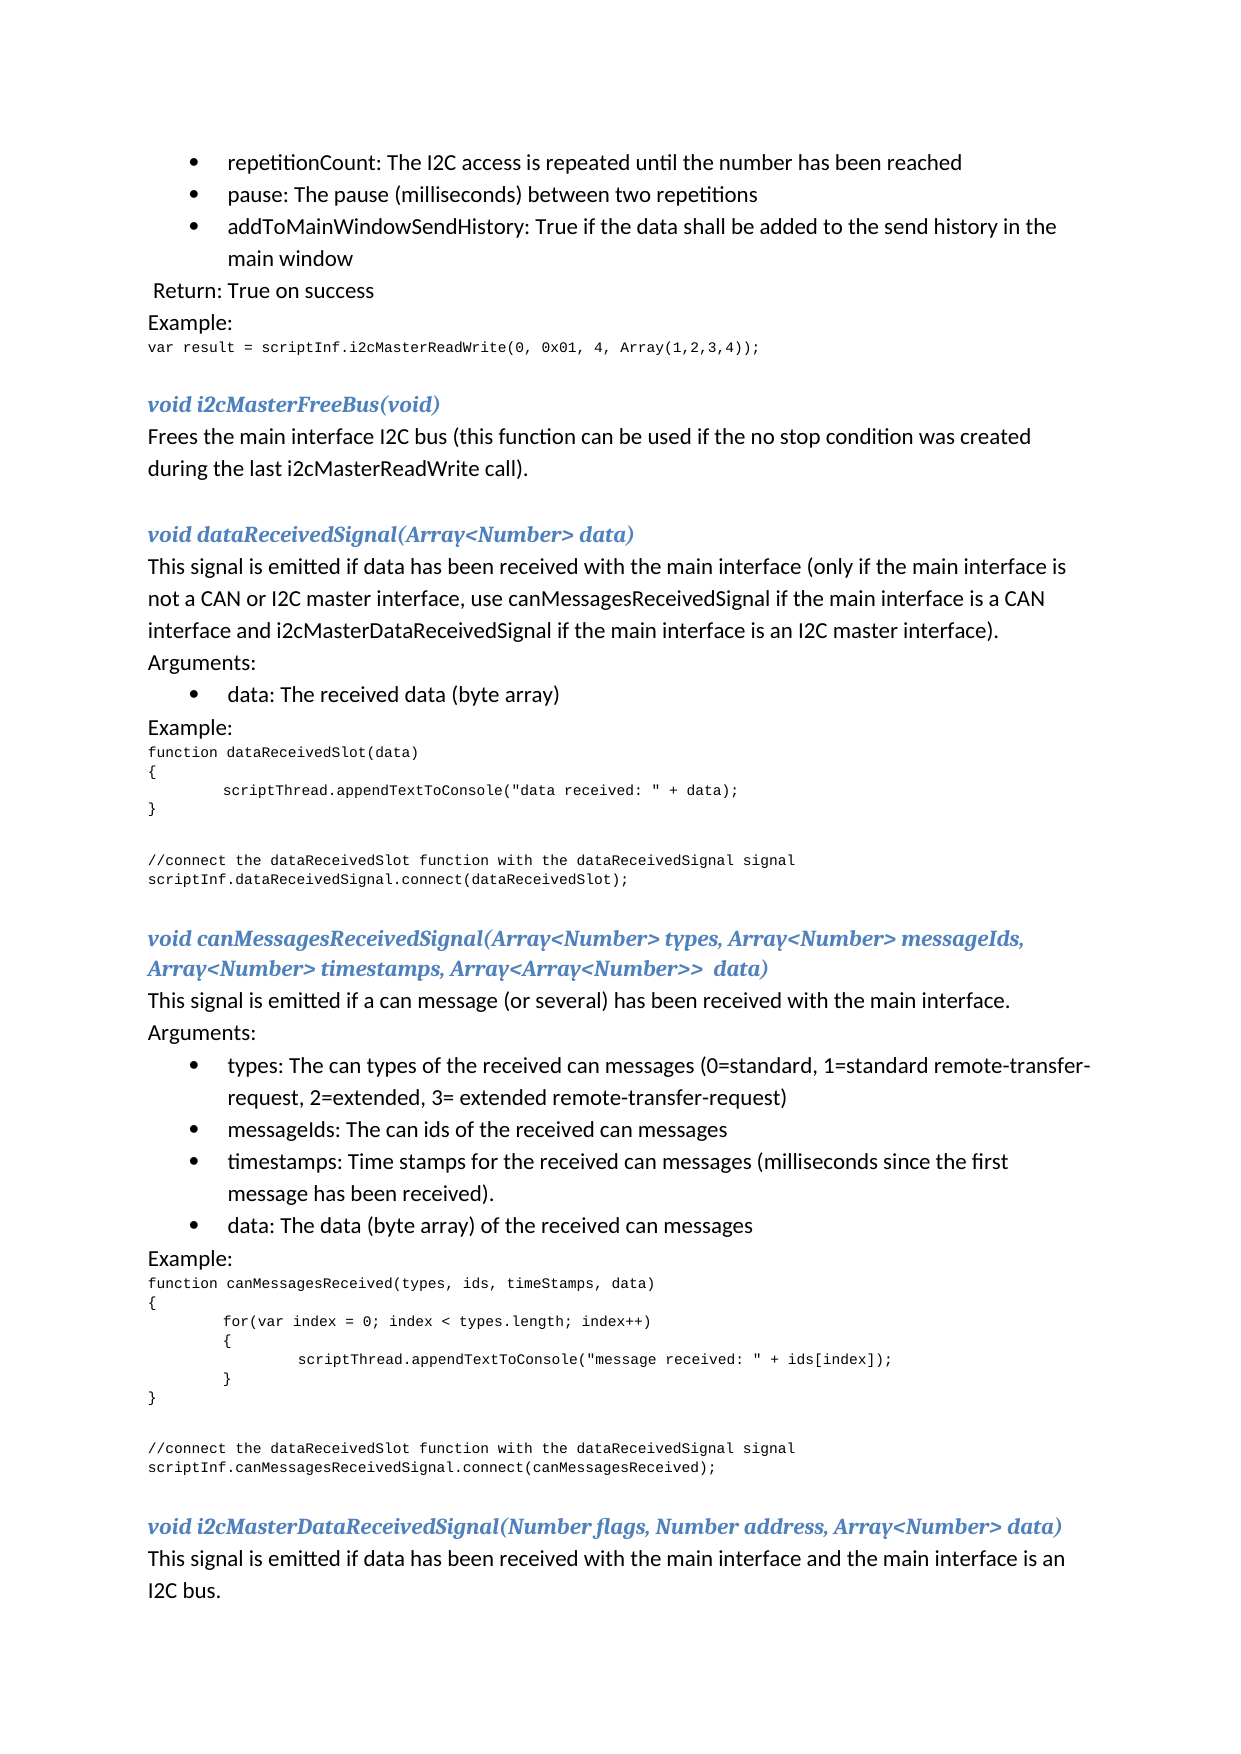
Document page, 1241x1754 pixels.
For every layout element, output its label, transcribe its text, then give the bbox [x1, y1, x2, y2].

text Arguments: [148, 1018, 1093, 1047]
text Frees the main interface I2C bus (this function can be used if the no stop condition was created during the last i2cMasterReadWrite call). [148, 422, 1093, 482]
text } [148, 802, 1093, 818]
subtitle void dataReceivedSignal(Array<Number> data) [148, 522, 1093, 548]
text This signal is emitted if data has been received with the main interface and the main interface is an I2C bus. [148, 1544, 1093, 1604]
text //connect the dataReceivedSlot function with the dataReceivedSignal signal [148, 853, 1093, 869]
text function canMessagesReceived(types, ids, timeStamps, data) [148, 1276, 1093, 1293]
text Arguments: [148, 648, 1093, 676]
list messageIds: The can ids of the received can messages [190, 1115, 1093, 1143]
subtitle void i2cMasterDataReceivedSignal(Number flags, Number address, Array<Number> data) [148, 1514, 1093, 1540]
text Example: [148, 1244, 1093, 1272]
text scriptThread.appendTextToConsole("message received: " + ids[index]); [148, 1352, 1093, 1368]
subtitle void canMessagesReceivedSignal(Array<Number> types, Array<Number> messageIds, Array<Number> timestamps, Array<Array<Number>> data) [148, 926, 1093, 982]
text { [148, 764, 1093, 780]
text This signal is emitted if data has been received with the main interface (only if the main interface is not a CAN or I2C master interface, use canMessagesReceivedSignal if the main interface is a CAN interface and i2cMasterDataReceivedSignal if the main interface is an I2C master interface). [148, 552, 1093, 644]
text { [148, 1295, 1093, 1312]
text Example: [148, 713, 1093, 741]
text } [148, 1371, 1093, 1387]
list types: The can types of the received can messages (0=standard, 1=standard remote-transfer-request, 2=extended, 3= extended remote-transfer-request) [190, 1051, 1093, 1111]
text { [148, 1333, 1093, 1349]
text for(var index = 0; index < types.length; index++) [148, 1314, 1093, 1331]
list data: The received data (byte array) [190, 681, 1093, 708]
text var result = scriptInf.i2cMasterReadWrite(0, 0x01, 4, Array(1,2,3,4)); [148, 341, 1093, 357]
text //connect the dataReceivedSlot function with the dataReceivedSignal signal [148, 1441, 1093, 1457]
list data: The data (byte array) of the received can messages [190, 1212, 1093, 1240]
text This signal is emitted if a can message (or several) has been received with the main interface. [148, 986, 1093, 1014]
list addToMainWindowSendHistory: True if the data shall be added to the send history in the main window [190, 212, 1093, 272]
text Return: True on success [148, 276, 1093, 304]
text function dataReceivedSlot(data) [148, 745, 1093, 761]
text scriptInf.dataReceivedSignal.connect(dataReceivedSlot); [148, 872, 1093, 888]
text scriptThread.appendTextToConsole("data received: " + data); [148, 783, 1093, 799]
text } [148, 1390, 1093, 1406]
list pause: The pause (milliseconds) between two repetitions [190, 180, 1093, 208]
text scriptInf.canMessagesReceivedSignal.connect(canMessagesReceived); [148, 1460, 1093, 1476]
text Example: [148, 308, 1093, 337]
list repetitionCount: The I2C access is repeated until the number has been reached [190, 148, 1093, 176]
list timestamps: Time stamps for the received can messages (milliseconds since the first message has been received). [190, 1147, 1093, 1207]
subtitle void i2cMasterFreeBus(void) [148, 392, 1093, 418]
